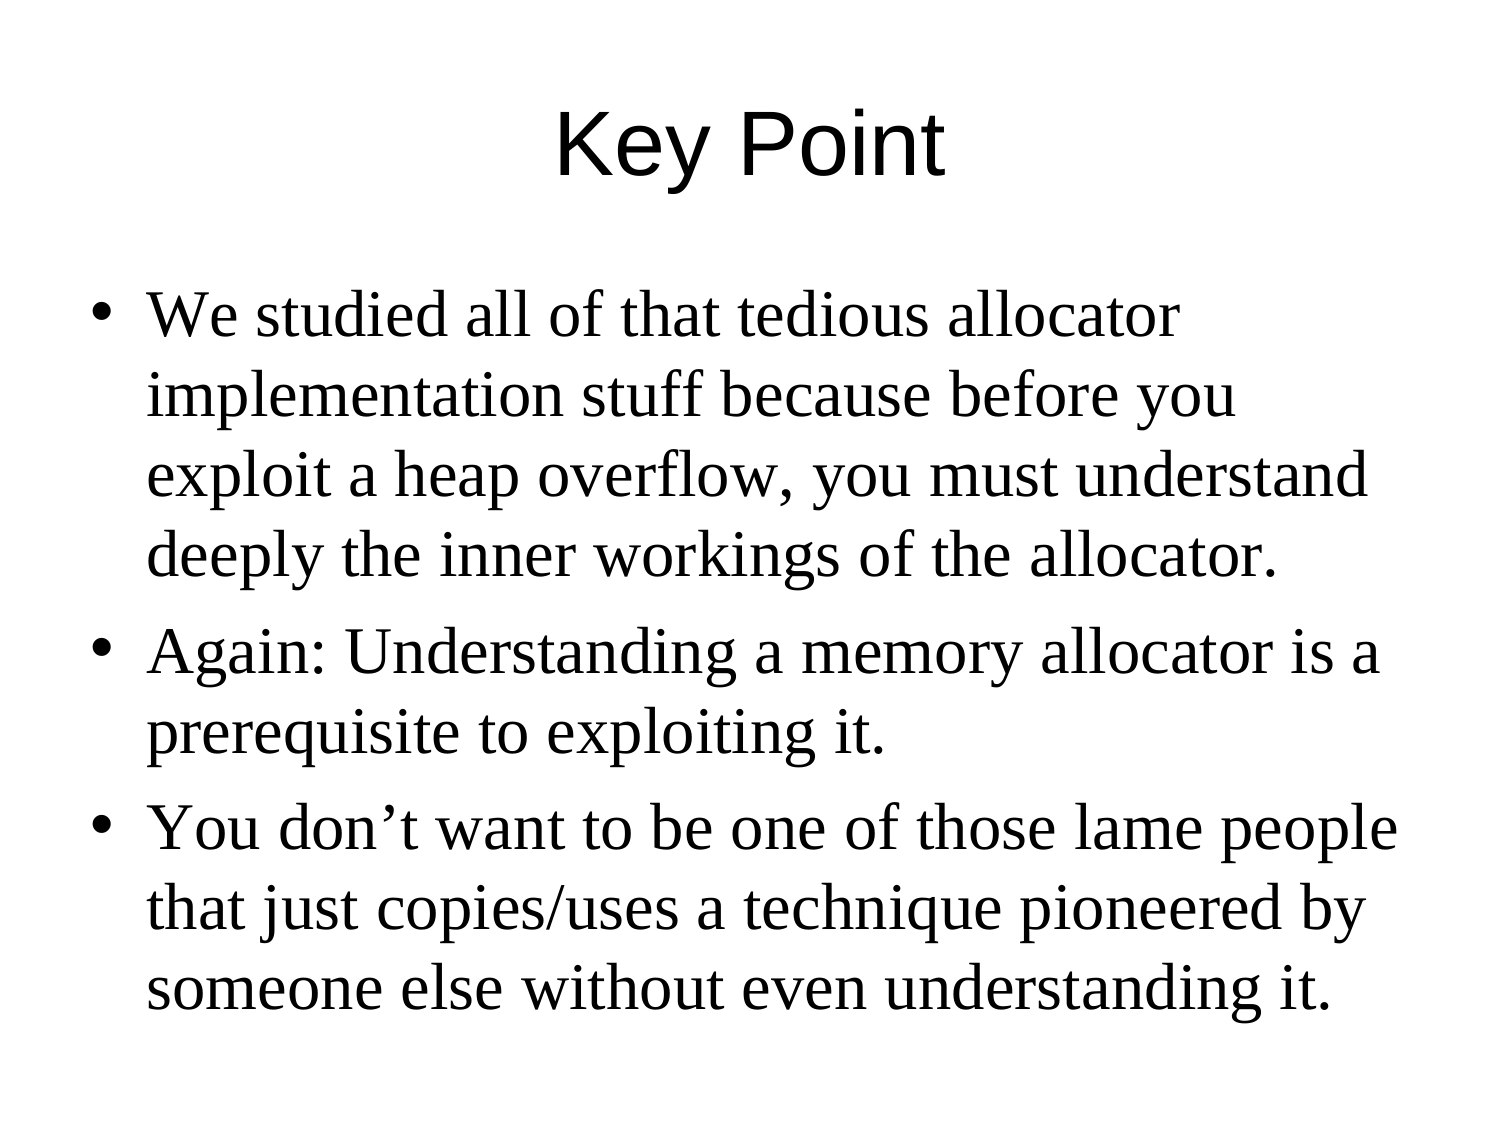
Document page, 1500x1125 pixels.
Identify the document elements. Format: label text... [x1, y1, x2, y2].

title Key Point [75, 45, 1426, 233]
list We studied all of that tedious allocator implementation stuff because before you exploit a heap overflow, you must understand deeply the inner workings of the allocator. Again: Understanding a memory allocator is a prerequisite to exploiting it. You don’t want to be one of those lame people that just copies/uses a technique pioneered by someone else without even understanding it. [75, 262, 1426, 1088]
